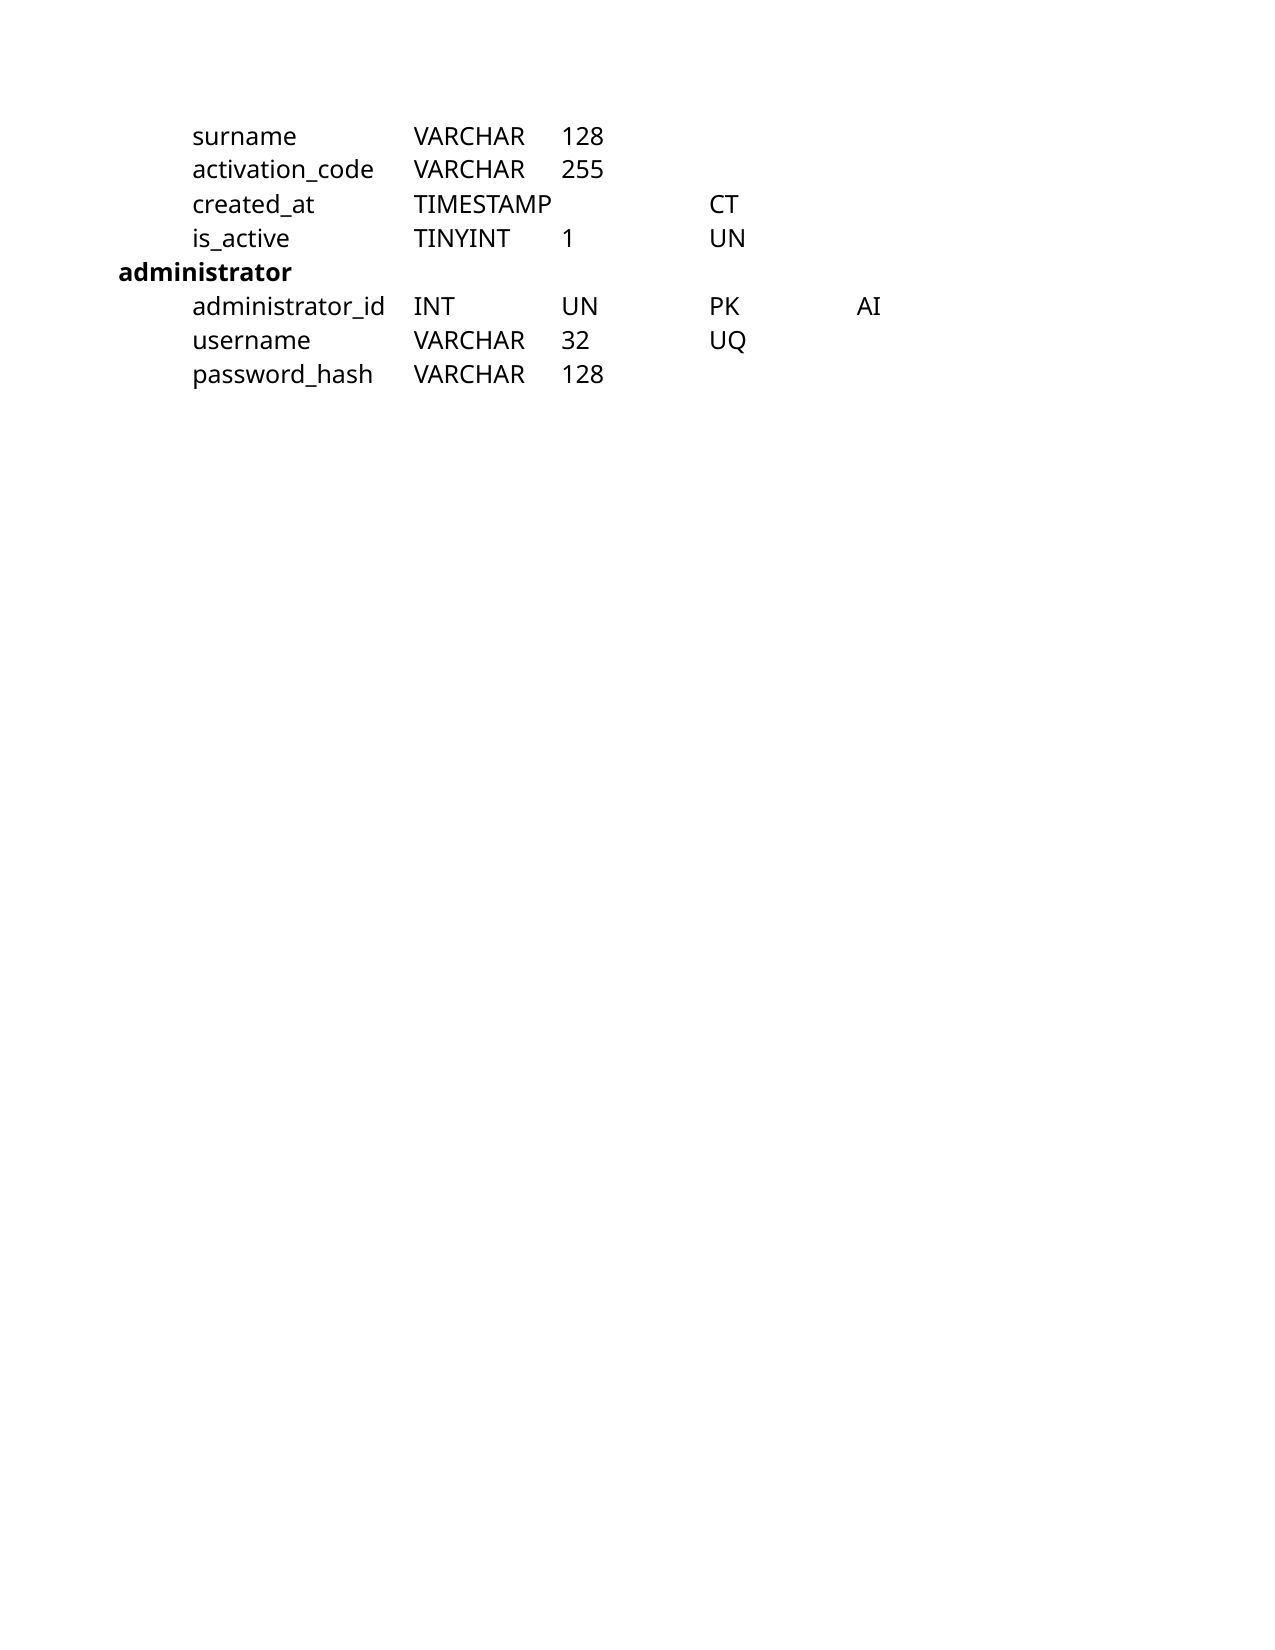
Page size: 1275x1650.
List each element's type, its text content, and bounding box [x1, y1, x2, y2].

text is_active TINYINT 1 UN [118, 220, 1157, 254]
text surname VARCHAR 128 [118, 118, 1157, 152]
text username VARCHAR 32 UQ [118, 322, 1157, 357]
text password_hash VARCHAR 128 [118, 357, 1157, 391]
text administrator [118, 254, 1157, 288]
text created_at TIMESTAMP CT [118, 186, 1157, 220]
text activation_code VARCHAR 255 [118, 152, 1157, 186]
text administrator_id INT UN PK AI [118, 288, 1157, 322]
